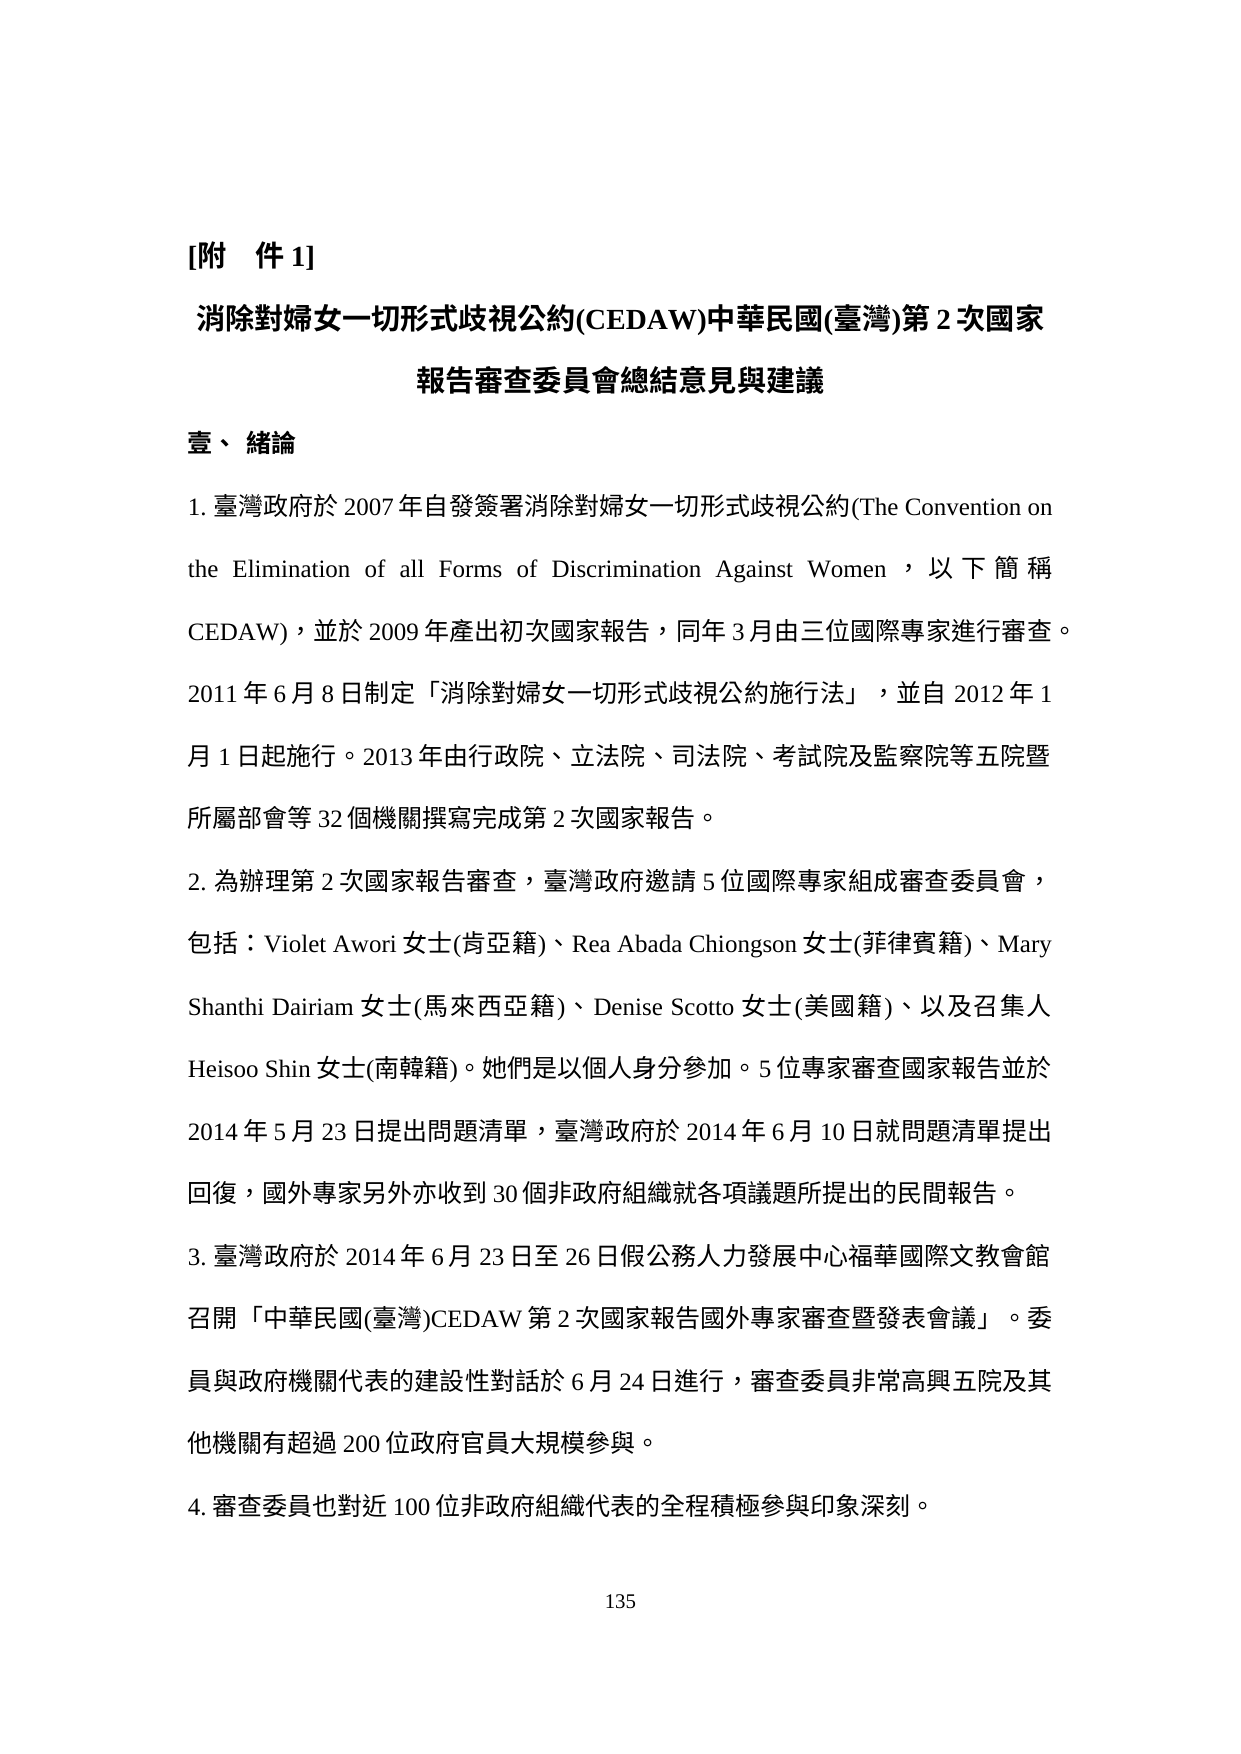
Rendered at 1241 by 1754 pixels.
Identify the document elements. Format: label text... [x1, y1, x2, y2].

subtitle 消除對婦女一切形式歧視公約(CEDAW)中華民國(臺灣)第2次國家報告審查委員會總結意見與建議 [187, 275, 1053, 400]
text 2. 為辦理第2次國家報告審查，臺灣政府邀請5位國際專家組成審查委員會，包括：Violet Awori女士(肯亞籍)、Rea Abada Chiongson女士(菲律賓籍)、Mary Shanthi Dairiam女士(馬來西亞籍)、Denise Scotto女士(美國籍)、以及召集人Heisoo Shin女士(南韓籍)。她們是以個人身分參加。5位專家審查國家報告並於2014年5月23日提出問題清單，臺灣政府於2014年6月10日就問題清單提出回復，國外專家另外亦收到30個非政府組織就各項議題所提出的民間報告。 [188, 837, 1053, 1212]
text 1. 臺灣政府於2007年自發簽署消除對婦女一切形式歧視公約(The Convention on the Elimination of all Forms of Discrimination Against Women，以下簡稱CEDAW)，並於2009年產出初次國家報告，同年3月由三位國際專家進行審查。2011年6月8日制定「消除對婦女一切形式歧視公約施行法」，並自2012年1月1日起施行。2013年由行政院、立法院、司法院、考試院及監察院等五院暨所屬部會等32個機關撰寫完成第2次國家報告。 [188, 462, 1053, 837]
text 4. 審查委員也對近100位非政府組織代表的全程積極參與印象深刻。 [188, 1462, 1053, 1525]
text 3. 臺灣政府於2014年6月23日至26日假公務人力發展中心福華國際文教會館召開「中華民國(臺灣)CEDAW第2次國家報告國外專家審查暨發表會議」。委員與政府機關代表的建設性對話於6月24日進行，審查委員非常高興五院及其他機關有超過200位政府官員大規模參與。 [188, 1212, 1053, 1462]
subtitle [附 件1] [187, 212, 1053, 275]
list 緒論 [187, 400, 1053, 462]
